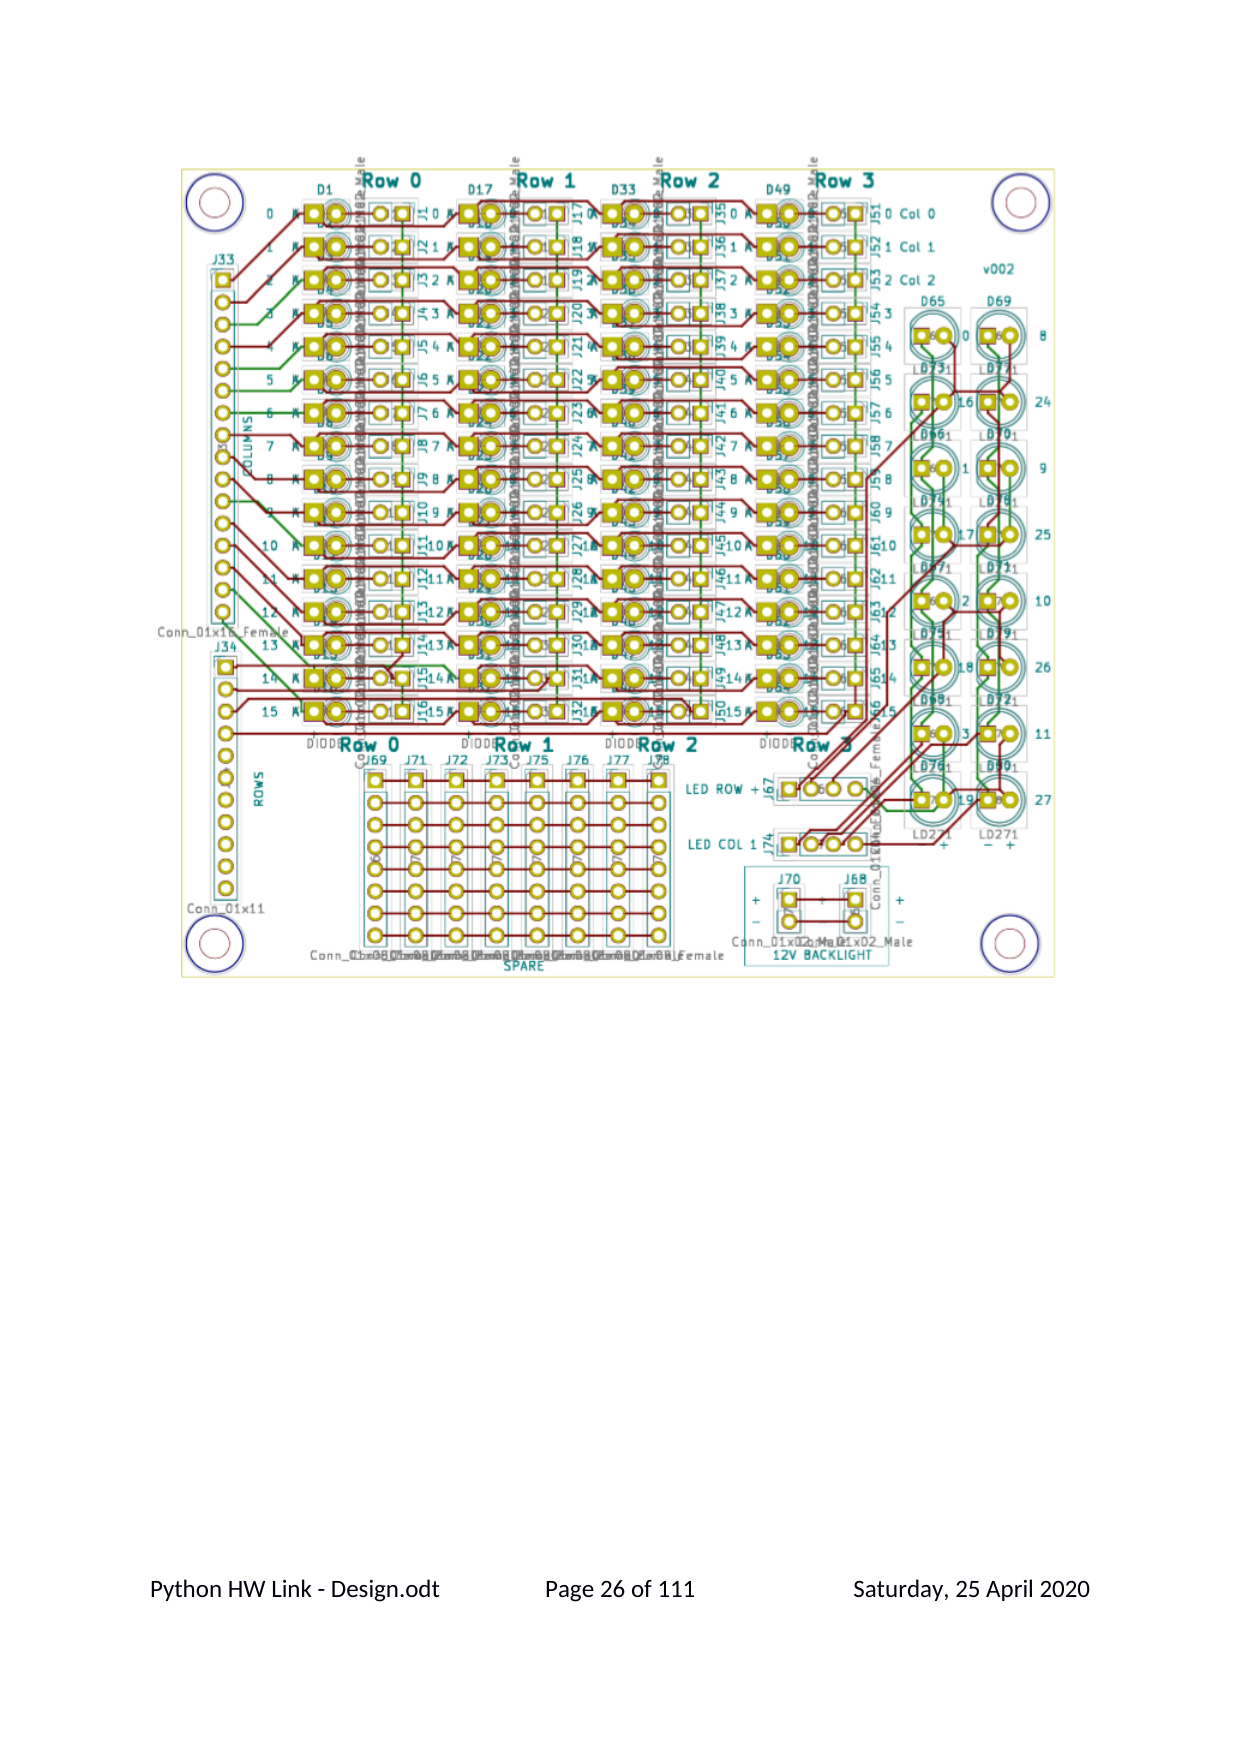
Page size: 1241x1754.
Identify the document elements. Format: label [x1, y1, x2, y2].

picture [150, 150, 1091, 1002]
